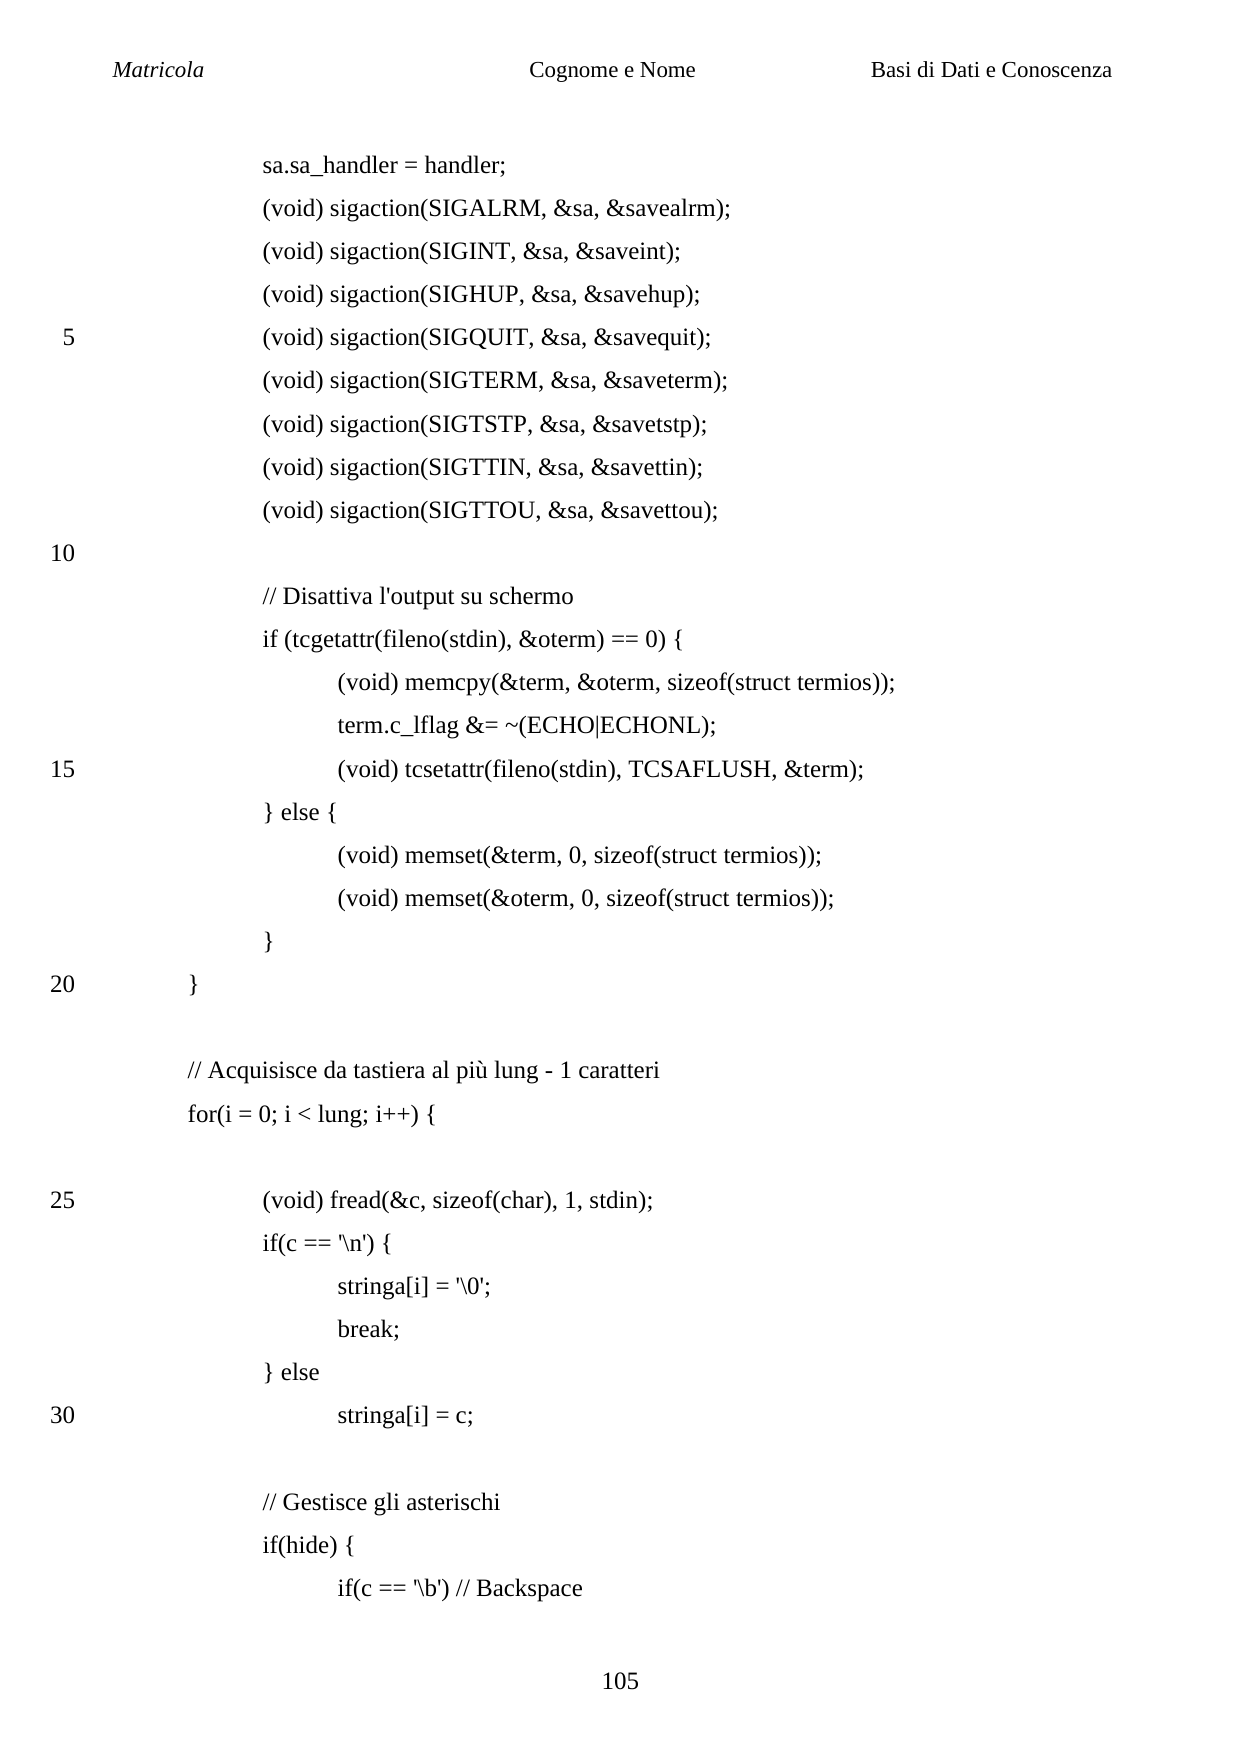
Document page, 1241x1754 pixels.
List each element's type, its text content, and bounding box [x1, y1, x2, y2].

text if(c == '\n') { [112, 1228, 1128, 1257]
text (void) sigaction(SIGTSTP, &sa, &savetstp); [112, 409, 1128, 437]
text (void) sigaction(SIGTTOU, &sa, &savettou); [112, 495, 1128, 524]
text if(hide) { [112, 1530, 1128, 1559]
text (void) memset(&oterm, 0, sizeof(struct termios)); [112, 883, 1128, 912]
text (void) tcsetattr(fileno(stdin), TCSAFLUSH, &term); [112, 754, 1128, 782]
text // Gestisce gli asterischi [112, 1487, 1128, 1516]
text (void) fread(&c, sizeof(char), 1, stdin); [112, 1185, 1128, 1214]
text (void) memcpy(&term, &oterm, sizeof(struct termios)); [112, 667, 1128, 696]
text (void) sigaction(SIGQUIT, &sa, &savequit); [112, 322, 1128, 351]
text (void) sigaction(SIGHUP, &sa, &savehup); [112, 279, 1128, 308]
text if (tcgetattr(fileno(stdin), &oterm) == 0) { [112, 624, 1128, 653]
text stringa[i] = c; [112, 1401, 1128, 1429]
text (void) memset(&term, 0, sizeof(struct termios)); [112, 840, 1128, 869]
text for(i = 0; i < lung; i++) { [112, 1099, 1128, 1127]
text stringa[i] = '\0'; [112, 1271, 1128, 1300]
text (void) sigaction(SIGALRM, &sa, &savealrm); [112, 193, 1128, 222]
text // Disattiva l'output su schermo [112, 581, 1128, 610]
text } [112, 926, 1128, 955]
text break; [112, 1314, 1128, 1343]
text (void) sigaction(SIGTTIN, &sa, &savettin); [112, 452, 1128, 481]
text // Acquisisce da tastiera al più lung - 1 caratteri [112, 1056, 1128, 1084]
text } [112, 969, 1128, 998]
text term.c_lflag &= ~(ECHO|ECHONL); [112, 711, 1128, 739]
text (void) sigaction(SIGTERM, &sa, &saveterm); [112, 366, 1128, 394]
text } else [112, 1357, 1128, 1386]
text (void) sigaction(SIGINT, &sa, &saveint); [112, 236, 1128, 265]
text } else { [112, 797, 1128, 826]
text sa.sa_handler = handler; [112, 150, 1128, 179]
text if(c == '\b') // Backspace [112, 1573, 1128, 1602]
